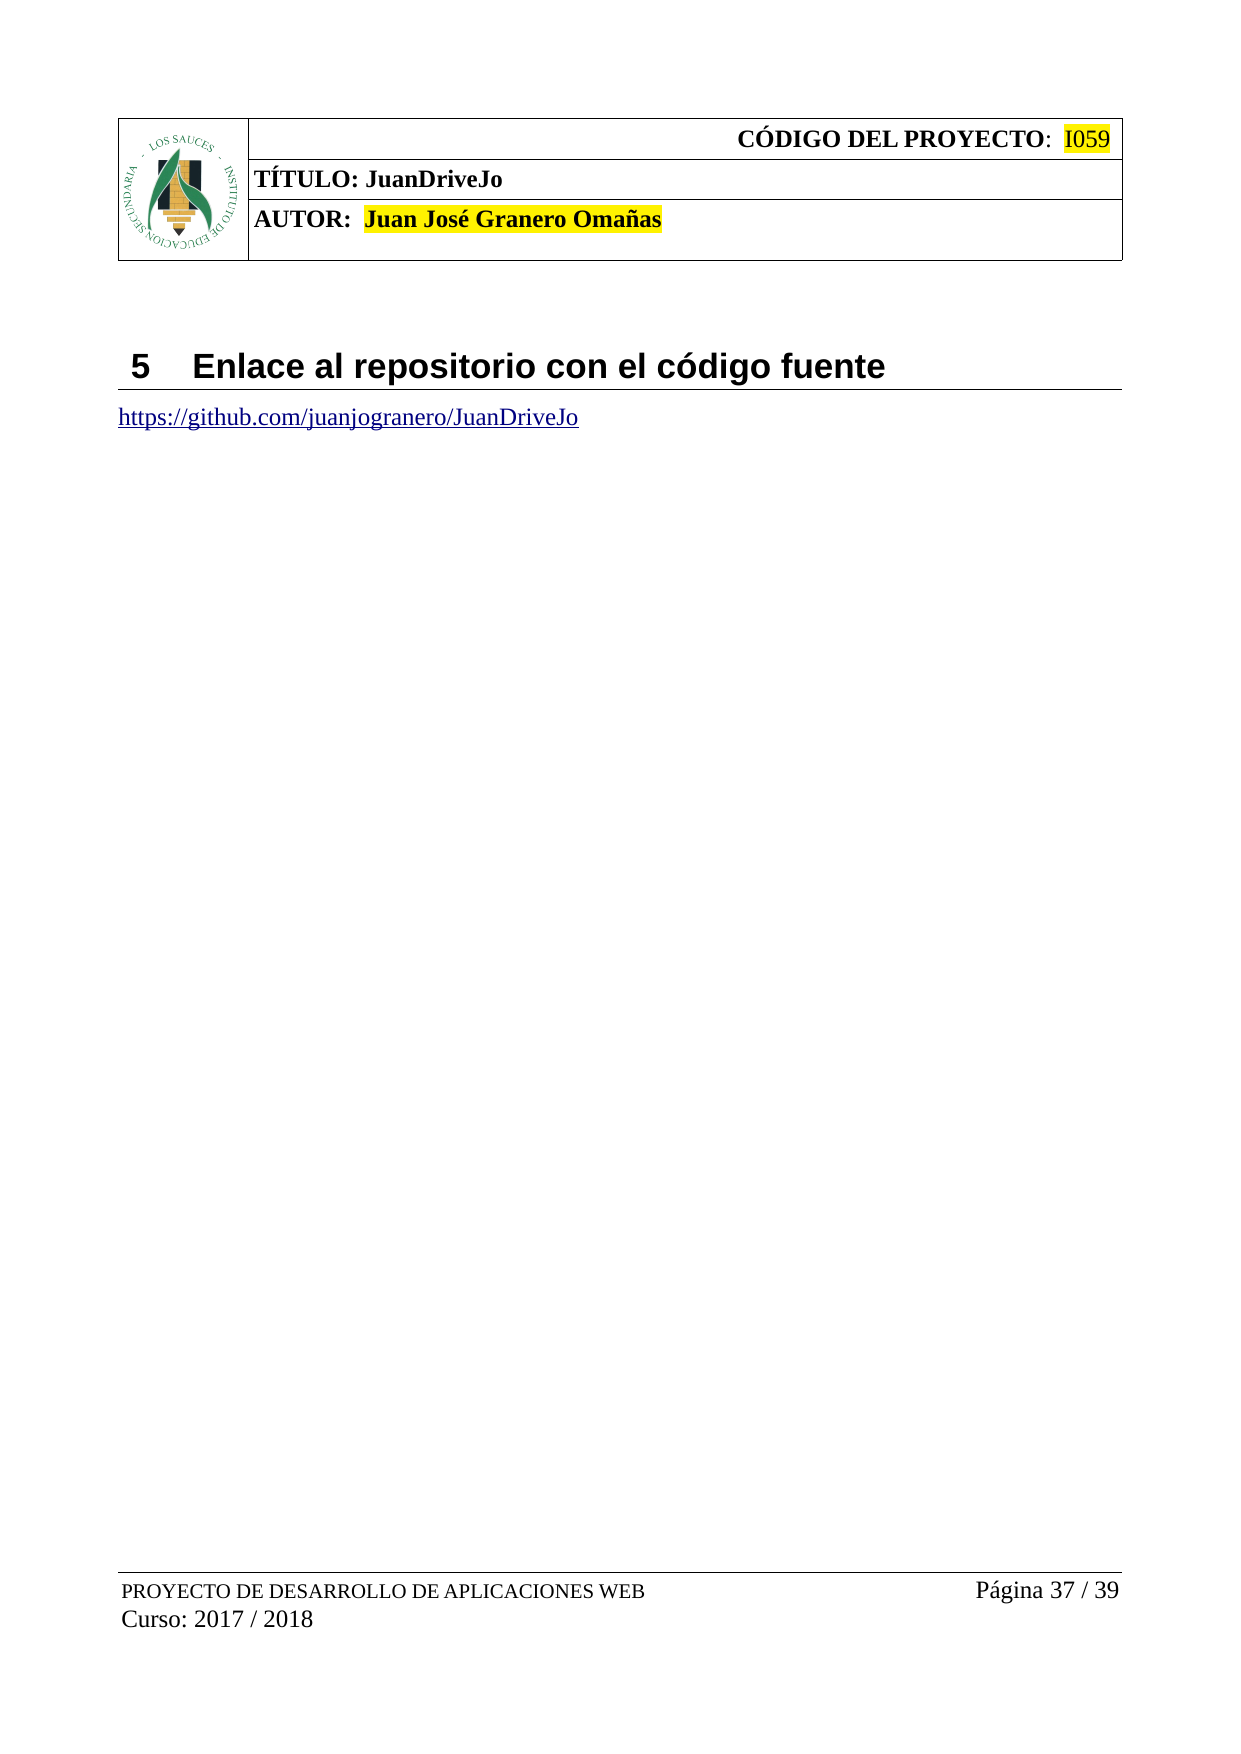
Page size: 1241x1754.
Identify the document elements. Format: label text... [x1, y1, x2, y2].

picture [112, 123, 254, 257]
subtitle Enlace al repositorio con el código fuente [118, 343, 1122, 389]
text https://github.com/juanjogranero/JuanDriveJo [118, 402, 1122, 431]
